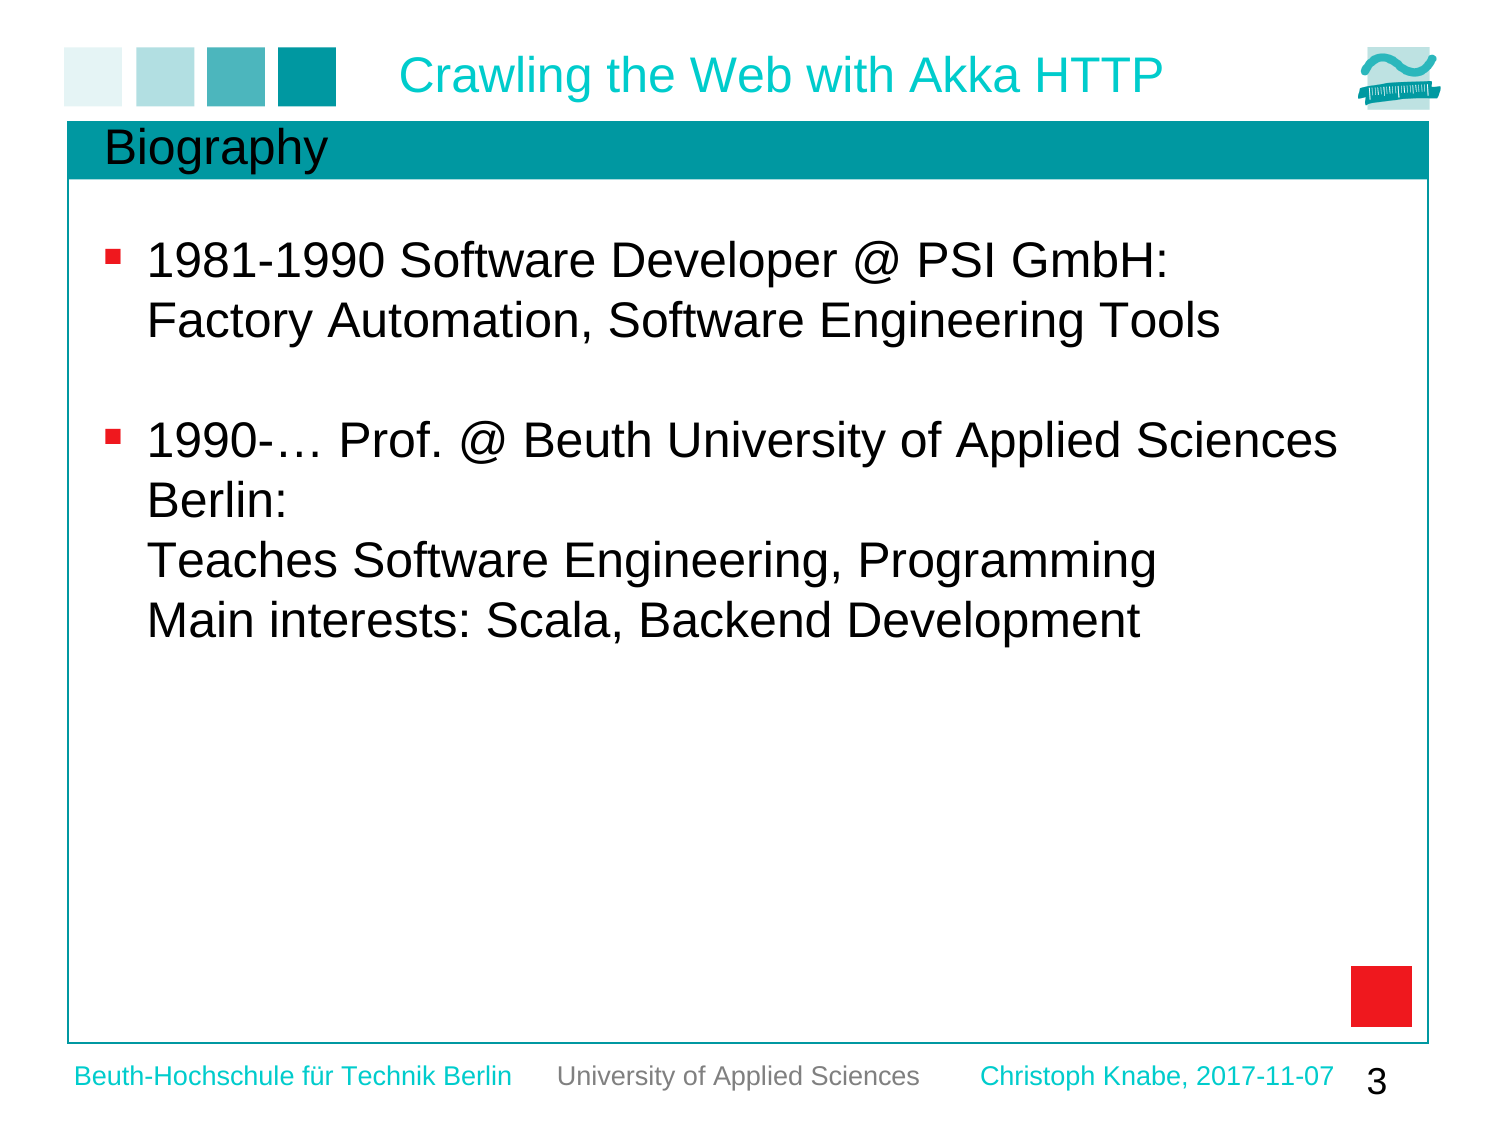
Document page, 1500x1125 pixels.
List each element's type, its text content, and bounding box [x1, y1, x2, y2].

text_box Biography [89, 106, 976, 182]
picture [1358, 47, 1441, 110]
text_box 1981-1990 Software Developer @ PSI GmbH: Factory Automation, Software Engineering Tools 1990-… Prof. @ Beuth University of Applied Sciences Berlin: Teaches Software Engineering, Programming Main interests: Scala, Backend Development [90, 219, 1397, 716]
